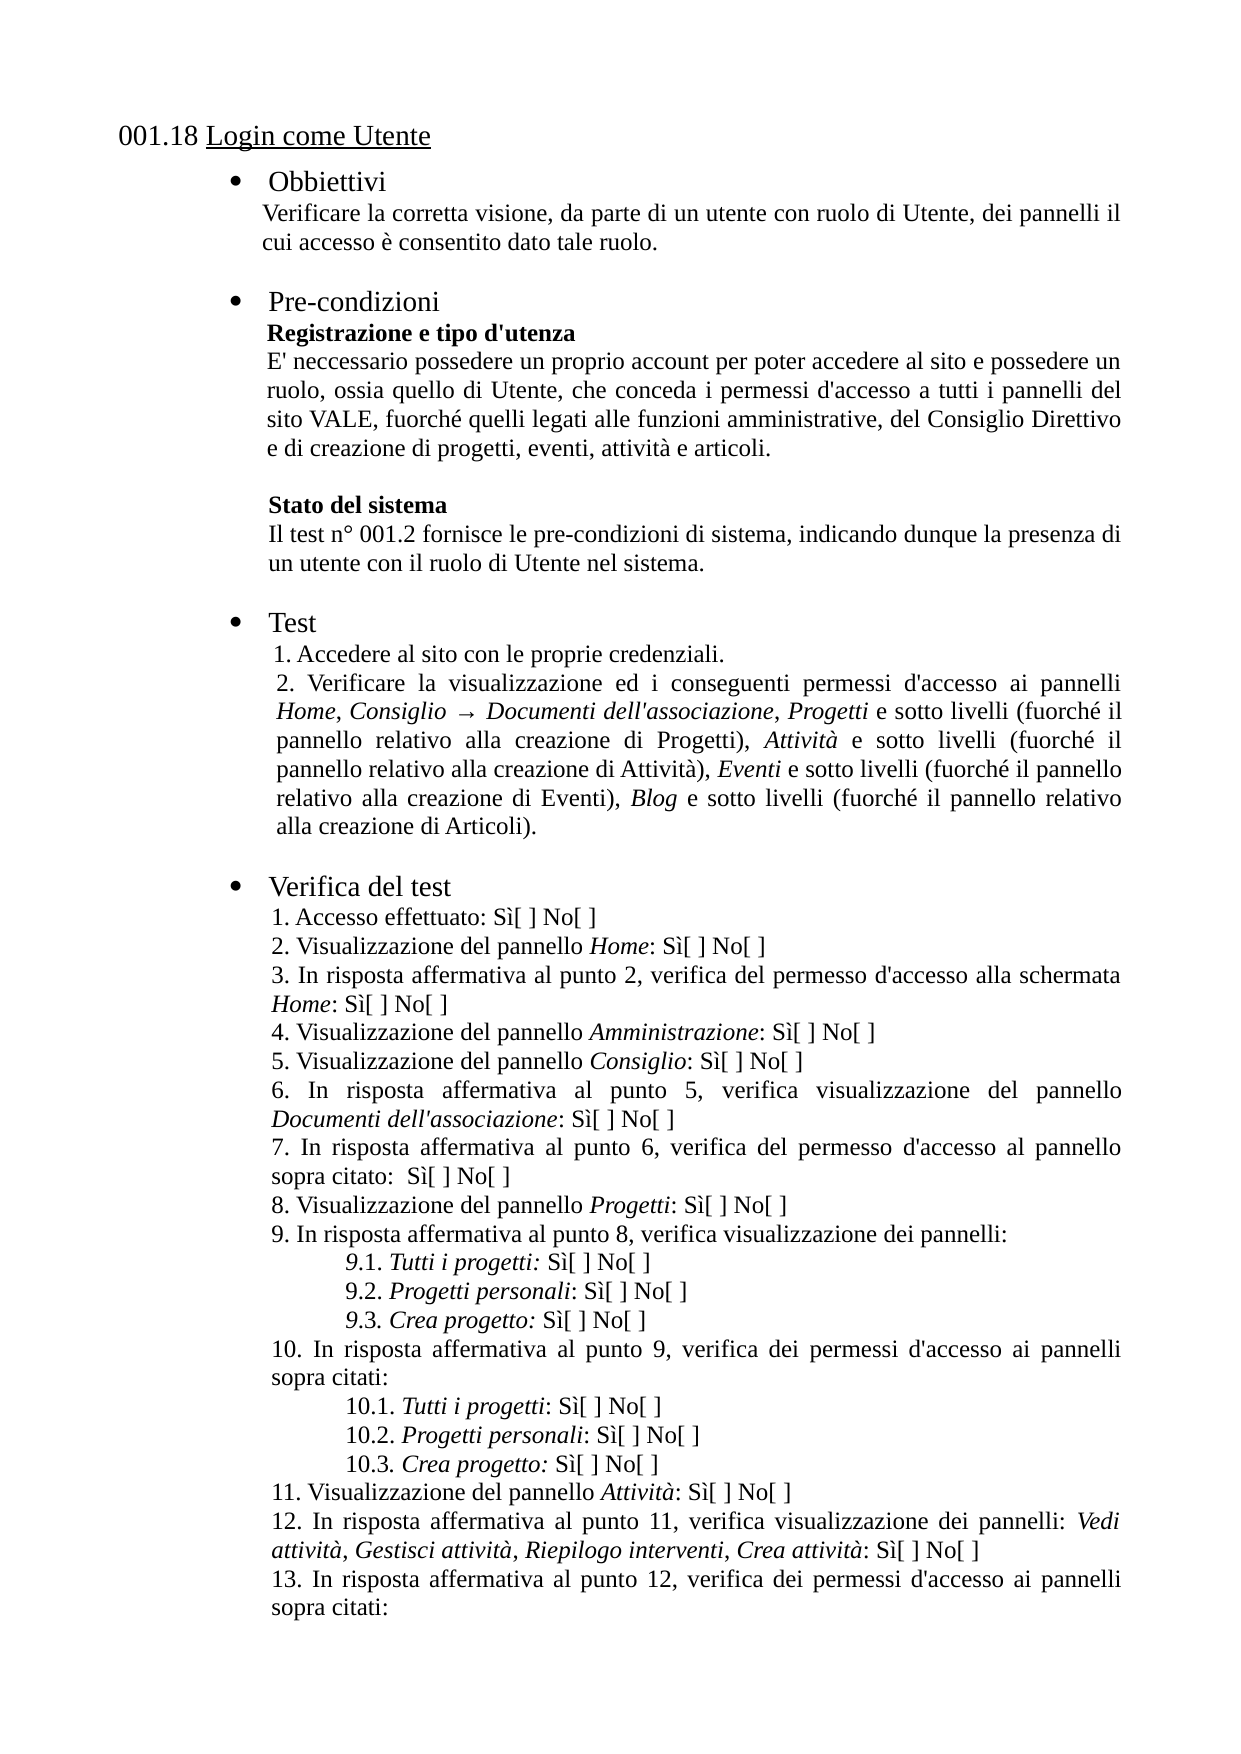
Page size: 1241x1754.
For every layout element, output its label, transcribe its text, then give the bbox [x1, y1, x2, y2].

text 8. Visualizzazione del pannello Progetti: Sì[ ] No[ ] [271, 1190, 1122, 1219]
text 10. In risposta affermativa al punto 9, verifica dei permessi d'accesso ai pannelli sopra citati: [271, 1334, 1122, 1391]
subtitle 001.18 Login come Utente [118, 118, 1122, 152]
text 9.1. Tutti i progetti: Sì[ ] No[ ] [271, 1247, 1122, 1276]
text 5. Visualizzazione del pannello Consiglio: Sì[ ] No[ ] [271, 1046, 1122, 1075]
text 3. In risposta affermativa al punto 2, verifica del permesso d'accesso alla schermata Home: Sì[ ] No[ ] [271, 960, 1122, 1017]
text 9. In risposta affermativa al punto 8, verifica visualizzazione dei pannelli: [271, 1219, 1122, 1247]
text 2. Visualizzazione del pannello Home: Sì[ ] No[ ] [271, 931, 1122, 960]
list 1. Accedere al sito con le proprie credenziali. [273, 639, 1122, 668]
list Verifica del test [231, 869, 1122, 902]
text 10.1. Tutti i progetti: Sì[ ] No[ ] [271, 1391, 1122, 1420]
list 2. Verificare la visualizzazione ed i conseguenti permessi d'accesso ai pannelli Home, Consiglio → Documenti dell'associazione, Progetti e sotto livelli (fuorché il pannello relativo alla creazione di Progetti), Attività e sotto livelli (fuorché il pannello relativo alla creazione di Attività), Eventi e sotto livelli (fuorché il pannello relativo alla creazione di Eventi), Blog e sotto livelli (fuorché il pannello relativo alla creazione di Articoli). [276, 668, 1122, 840]
text 13. In risposta affermativa al punto 12, verifica dei permessi d'accesso ai pannelli sopra citati: [271, 1564, 1122, 1621]
text 6. In risposta affermativa al punto 5, verifica visualizzazione del pannello Documenti dell'associazione: Sì[ ] No[ ] [271, 1075, 1122, 1132]
text 7. In risposta affermativa al punto 6, verifica del permesso d'accesso al pannello sopra citato: Sì[ ] No[ ] [271, 1132, 1122, 1190]
text Registrazione e tipo d'utenza [267, 318, 1122, 346]
text 1. Accesso effettuato: Sì[ ] No[ ] [271, 902, 1122, 931]
text 10.2. Progetti personali: Sì[ ] No[ ] [271, 1420, 1122, 1449]
text 4. Visualizzazione del pannello Amministrazione: Sì[ ] No[ ] [271, 1017, 1122, 1046]
text 9.2. Progetti personali: Sì[ ] No[ ] [271, 1276, 1122, 1305]
text E' neccessario possedere un proprio account per poter accedere al sito e possedere un ruolo, ossia quello di Utente, che conceda i permessi d'accesso a tutti i pannelli del sito VALE, fuorché quelli legati alle funzioni amministrative, del Consiglio Direttivo e di creazione di progetti, eventi, attività e articoli. [267, 346, 1122, 461]
text 11. Visualizzazione del pannello Attività: Sì[ ] No[ ] [271, 1477, 1122, 1506]
text 12. In risposta affermativa al punto 11, verifica visualizzazione dei pannelli: Vedi attività, Gestisci attività, Riepilogo interventi, Crea attività: Sì[ ] No[ ] [271, 1506, 1122, 1564]
list Obbiettivi [231, 164, 1122, 198]
text 10.3. Crea progetto: Sì[ ] No[ ] [271, 1449, 1122, 1477]
list Pre-condizioni [231, 284, 1122, 318]
text Il test n° 001.2 fornisce le pre-condizioni di sistema, indicando dunque la presenza di un utente con il ruolo di Utente nel sistema. [268, 519, 1122, 576]
list Test [231, 605, 1122, 639]
text Stato del sistema [268, 490, 1122, 519]
text Verificare la corretta visione, da parte di un utente con ruolo di Utente, dei pannelli il cui accesso è consentito dato tale ruolo. [262, 198, 1122, 255]
text 9.3. Crea progetto: Sì[ ] No[ ] [271, 1305, 1122, 1334]
